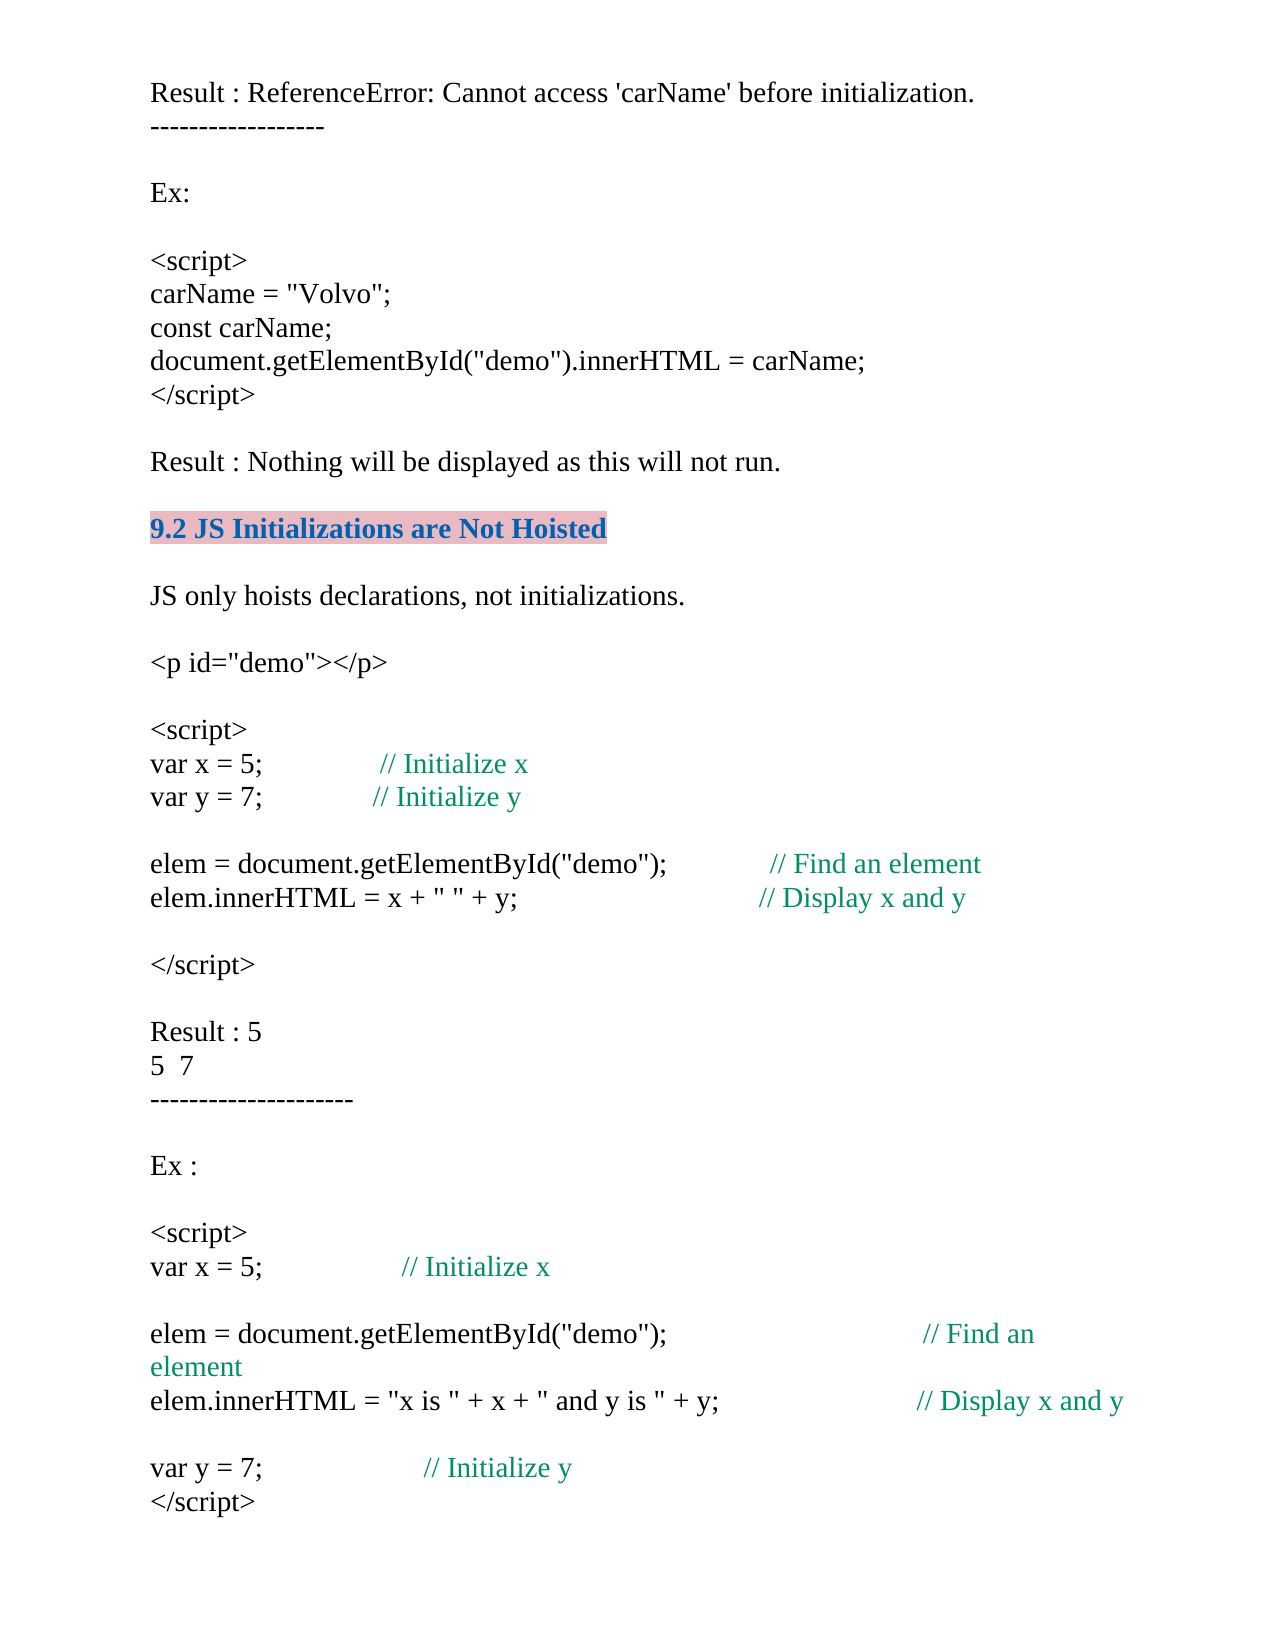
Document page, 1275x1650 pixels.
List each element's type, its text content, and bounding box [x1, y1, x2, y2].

text <script> [150, 243, 1125, 276]
text elem.innerHTML = "x is " + x + " and y is " + y; // Display x and y [150, 1383, 1125, 1417]
text <p id="demo"></p> [150, 645, 1125, 679]
text elem = document.getElementById("demo"); // Find an element [150, 846, 1125, 880]
text document.getElementById("demo").innerHTML = carName; [150, 343, 1125, 377]
text Result : Nothing will be displayed as this will not run. [150, 444, 1125, 477]
text elem = document.getElementById("demo"); // Find an element [150, 1316, 1125, 1383]
text --------------------- [150, 1081, 1125, 1115]
text elem.innerHTML = x + " " + y; // Display x and y [150, 880, 1125, 913]
text JS only hoists declarations, not initializations. [150, 578, 1125, 612]
text Result : ReferenceError: Cannot access 'carName' before initialization. [150, 75, 1125, 108]
text Ex: [150, 176, 1125, 209]
text </script> [150, 947, 1125, 981]
text </script> [150, 377, 1125, 410]
text 9.2 JS Initializations are Not Hoisted [150, 511, 1125, 544]
text const carName; [150, 310, 1125, 343]
text var y = 7; // Initialize y [150, 779, 1125, 813]
text Result : 5 [150, 1014, 1125, 1048]
text carName = "Volvo"; [150, 276, 1125, 310]
text var y = 7; // Initialize y [150, 1450, 1125, 1484]
text </script> [150, 1484, 1125, 1517]
text <script> [150, 712, 1125, 746]
text <script> [150, 1215, 1125, 1249]
text 5 7 [150, 1048, 1125, 1081]
text Ex : [150, 1148, 1125, 1182]
text var x = 5; // Initialize x [150, 746, 1125, 779]
text var x = 5; // Initialize x [150, 1249, 1125, 1282]
text ------------------ [150, 108, 1125, 142]
